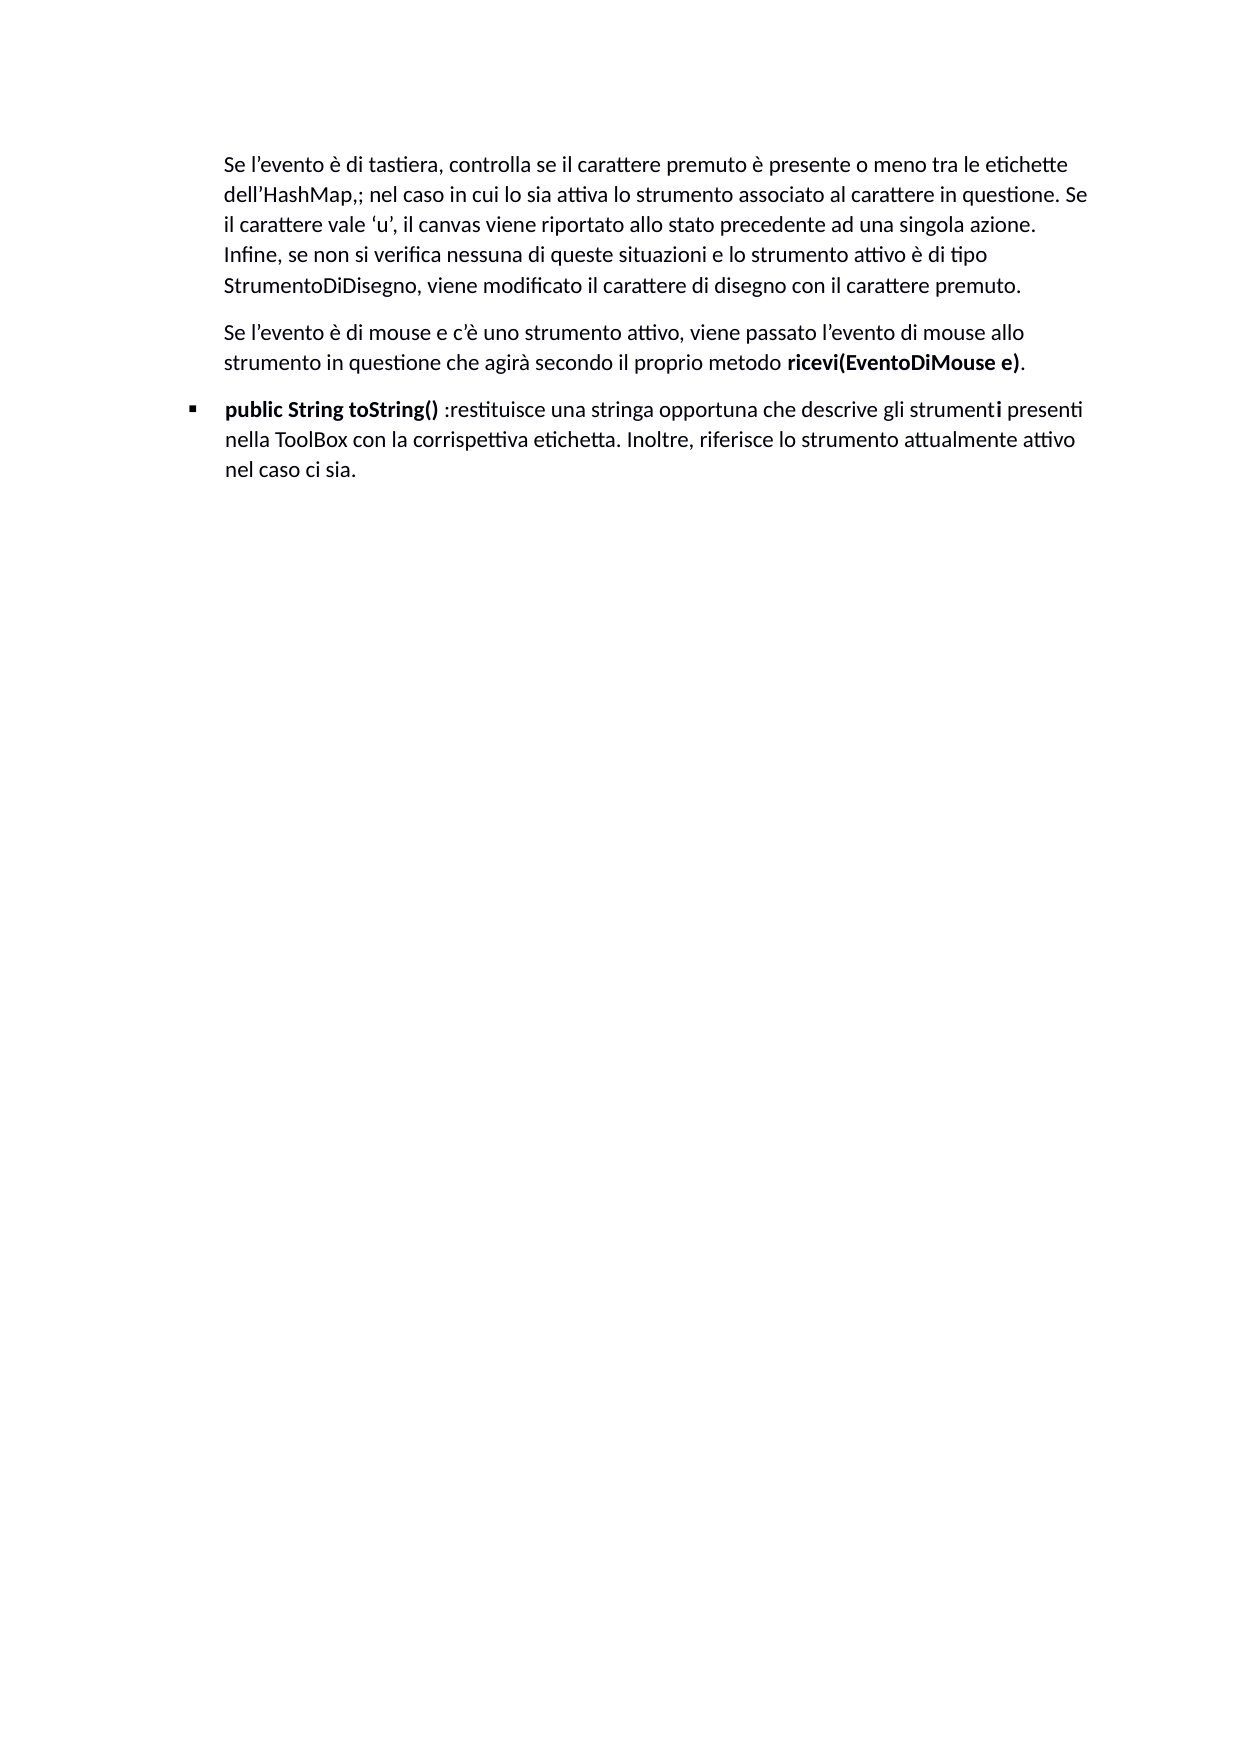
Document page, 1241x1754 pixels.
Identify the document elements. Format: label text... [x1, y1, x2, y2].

text Se l’evento è di mouse e c’è uno strumento attivo, viene passato l’evento di mouse allo strumento in questione che agirà secondo il proprio metodo ricevi(EventoDiMouse e). [224, 318, 1090, 376]
text Se l’evento è di tastiera, controlla se il carattere premuto è presente o meno tra le etichette dell’HashMap,; nel caso in cui lo sia attiva lo strumento associato al carattere in questione. Se il carattere vale ‘u’, il canvas viene riportato allo stato precedente ad una singola azione. Infine, se non si verifica nessuna di queste situazioni e lo strumento attivo è di tipo StrumentoDiDisegno, viene modificato il carattere di disegno con il carattere premuto. [224, 150, 1090, 299]
list public String toString() :restituisce una stringa opportuna che descrive gli strumenti presenti nella ToolBox con la corrispettiva etichetta. Inoltre, riferisce lo strumento attualmente attivo nel caso ci sia. [187, 395, 1090, 483]
